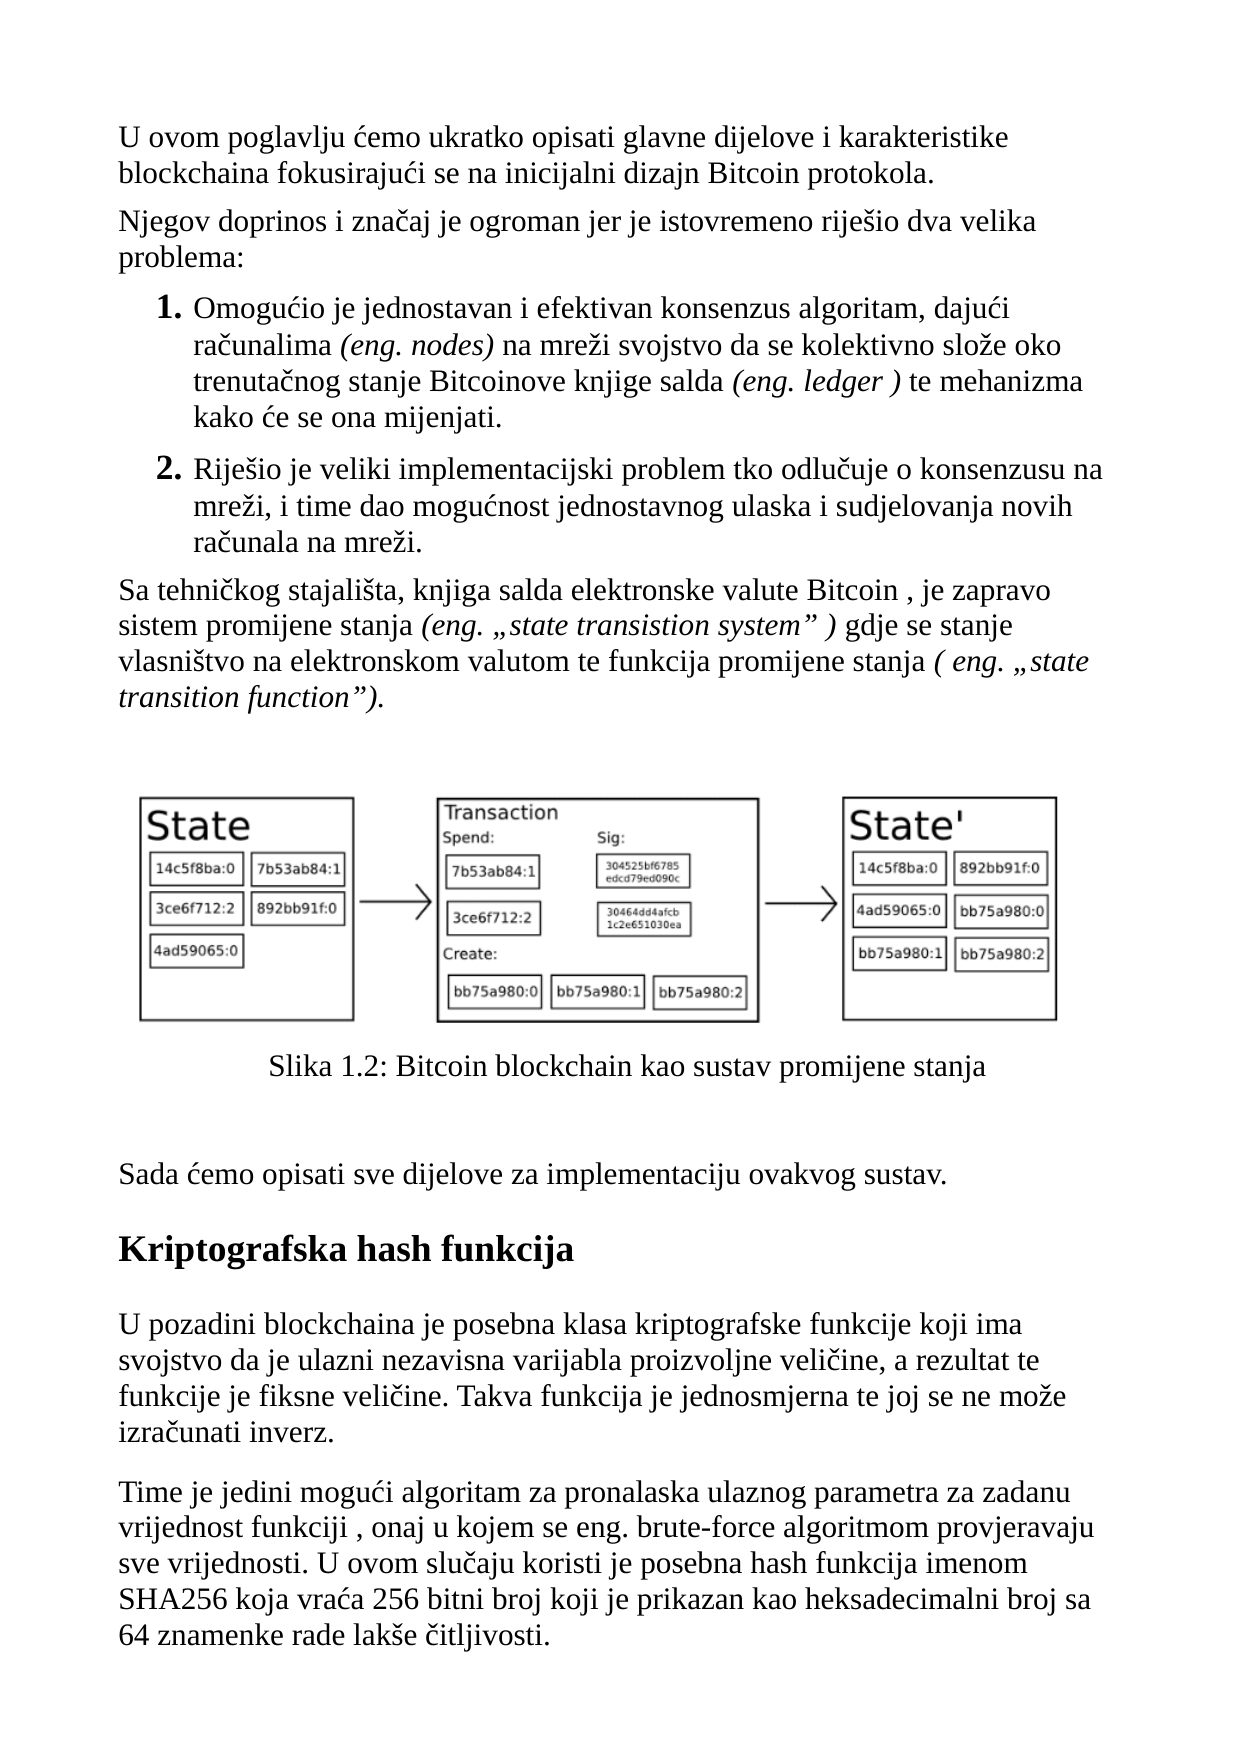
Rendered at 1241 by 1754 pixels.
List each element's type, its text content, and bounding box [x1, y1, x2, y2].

picture [118, 768, 1123, 1048]
list Omogućio je jednostavan i efektivan konsenzus algoritam, dajući računalima (eng. nodes) na mreži svojstvo da se kolektivno slože oko trenutačnog stanje Bitcoinove knjige salda (eng. ledger ) te mehanizma kako će se ona mijenjati. [156, 286, 1122, 434]
text Njegov doprinos i značaj je ogroman jer je istovremeno riješio dva velika problema: [118, 202, 1122, 274]
text Time je jedini mogući algoritam za pronalaska ulaznog parametra za zadanu vrijednost funkciji , onaj u kojem se eng. brute-force algoritmom provjeravaju sve vrijednosti. U ovom slučaju koristi je posebna hash funkcija imenom SHA256 koja vraća 256 bitni broj koji je prikazan kao heksadecimalni broj sa 64 znamenke rade lakše čitljivosti. [118, 1473, 1122, 1652]
text Kriptografska hash funkcija [118, 1227, 1122, 1270]
text Slika 1.2: Bitcoin blockchain kao sustav promijene stanja [118, 1048, 1122, 1083]
text U pozadini blockchaina je posebna klasa kriptografske funkcije koji ima svojstvo da je ulazni nezavisna varijabla proizvoljne veličine, a rezultat te funkcije je fiksne veličine. Takva funkcija je jednosmjerna te joj se ne može izračunati inverz. [118, 1305, 1122, 1449]
list Riješio je veliki implementacijski problem tko odlučuje o konsenzusu na mreži, i time dao mogućnost jednostavnog ulaska i sudjelovanja novih računala na mreži. [156, 446, 1122, 559]
text U ovom poglavlju ćemo ukratko opisati glavne dijelove i karakteristike blockchaina fokusirajući se na inicijalni dizajn Bitcoin protokola. [118, 118, 1122, 190]
text Sada ćemo opisati sve dijelove za implementaciju ovakvog sustav. [118, 1155, 1122, 1191]
text Sa tehničkog stajališta, knjiga salda elektronske valute Bitcoin , je zapravo sistem promijene stanja (eng. „state transistion system” ) gdje se stanje vlasništvo na elektronskom valutom te funkcija promijene stanja ( eng. „state transition function”). [118, 571, 1122, 714]
